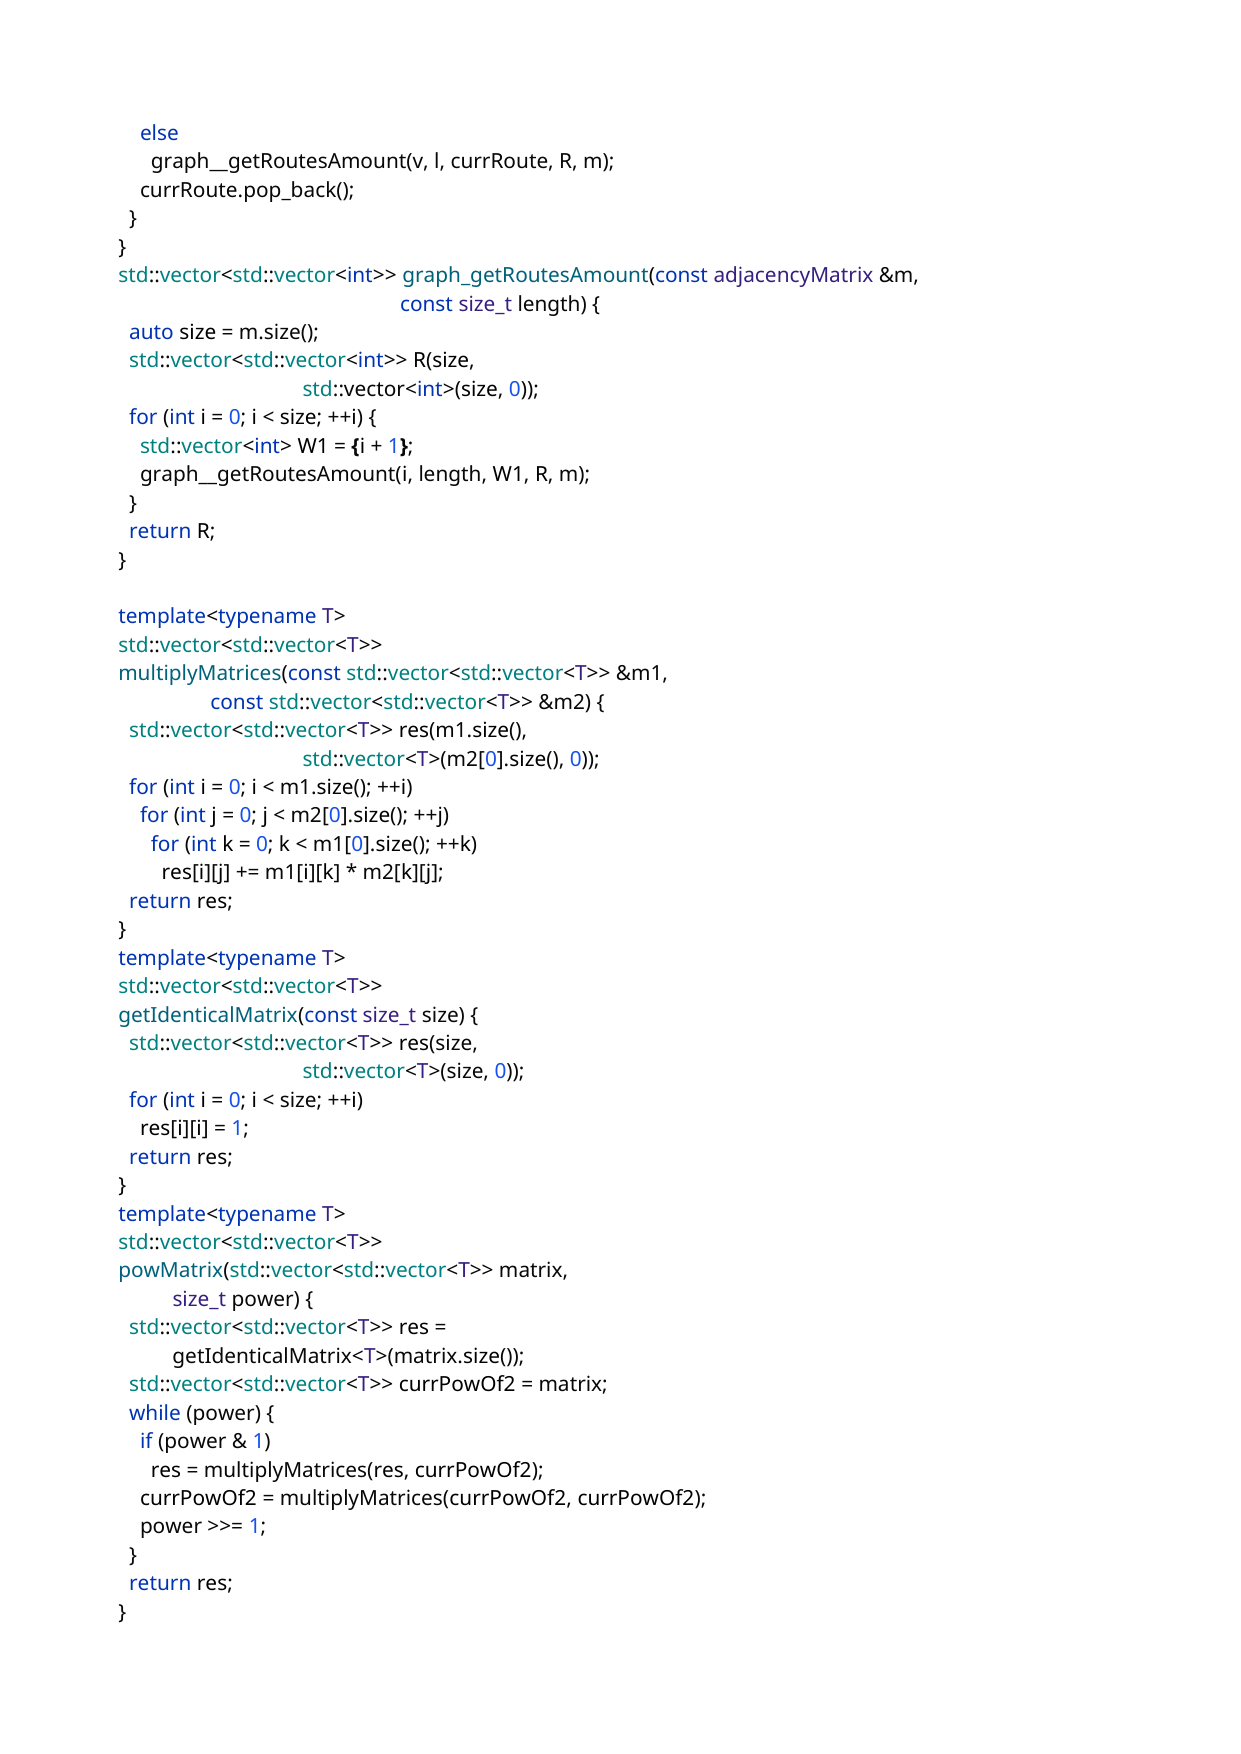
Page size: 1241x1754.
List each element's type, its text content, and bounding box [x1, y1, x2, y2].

text else graph__getRoutesAmount(v, l, currRoute, R, m); currRoute.pop_back(); } } std::vector<std::vector<int>> graph_getRoutesAmount(const adjacencyMatrix &m, const size_t length) { auto size = m.size(); std::vector<std::vector<int>> R(size, std::vector<int>(size, 0)); for (int i = 0; i < size; ++i) { std::vector<int> W1 = {i + 1}; graph__getRoutesAmount(i, length, W1, R, m); } return R; } template<typename T> std::vector<std::vector<T>> multiplyMatrices(const std::vector<std::vector<T>> &m1, const std::vector<std::vector<T>> &m2) { std::vector<std::vector<T>> res(m1.size(), std::vector<T>(m2[0].size(), 0)); for (int i = 0; i < m1.size(); ++i) for (int j = 0; j < m2[0].size(); ++j) for (int k = 0; k < m1[0].size(); ++k) res[i][j] += m1[i][k] * m2[k][j]; return res; } template<typename T> std::vector<std::vector<T>> getIdenticalMatrix(const size_t size) { std::vector<std::vector<T>> res(size, std::vector<T>(size, 0)); for (int i = 0; i < size; ++i) res[i][i] = 1; return res; } template<typename T> std::vector<std::vector<T>> powMatrix(std::vector<std::vector<T>> matrix, size_t power) { std::vector<std::vector<T>> res = getIdenticalMatrix<T>(matrix.size()); std::vector<std::vector<T>> currPowOf2 = matrix; while (power) { if (power & 1) res = multiplyMatrices(res, currPowOf2); currPowOf2 = multiplyMatrices(currPowOf2, currPowOf2); power >>= 1; } return res; } [118, 118, 1122, 1625]
